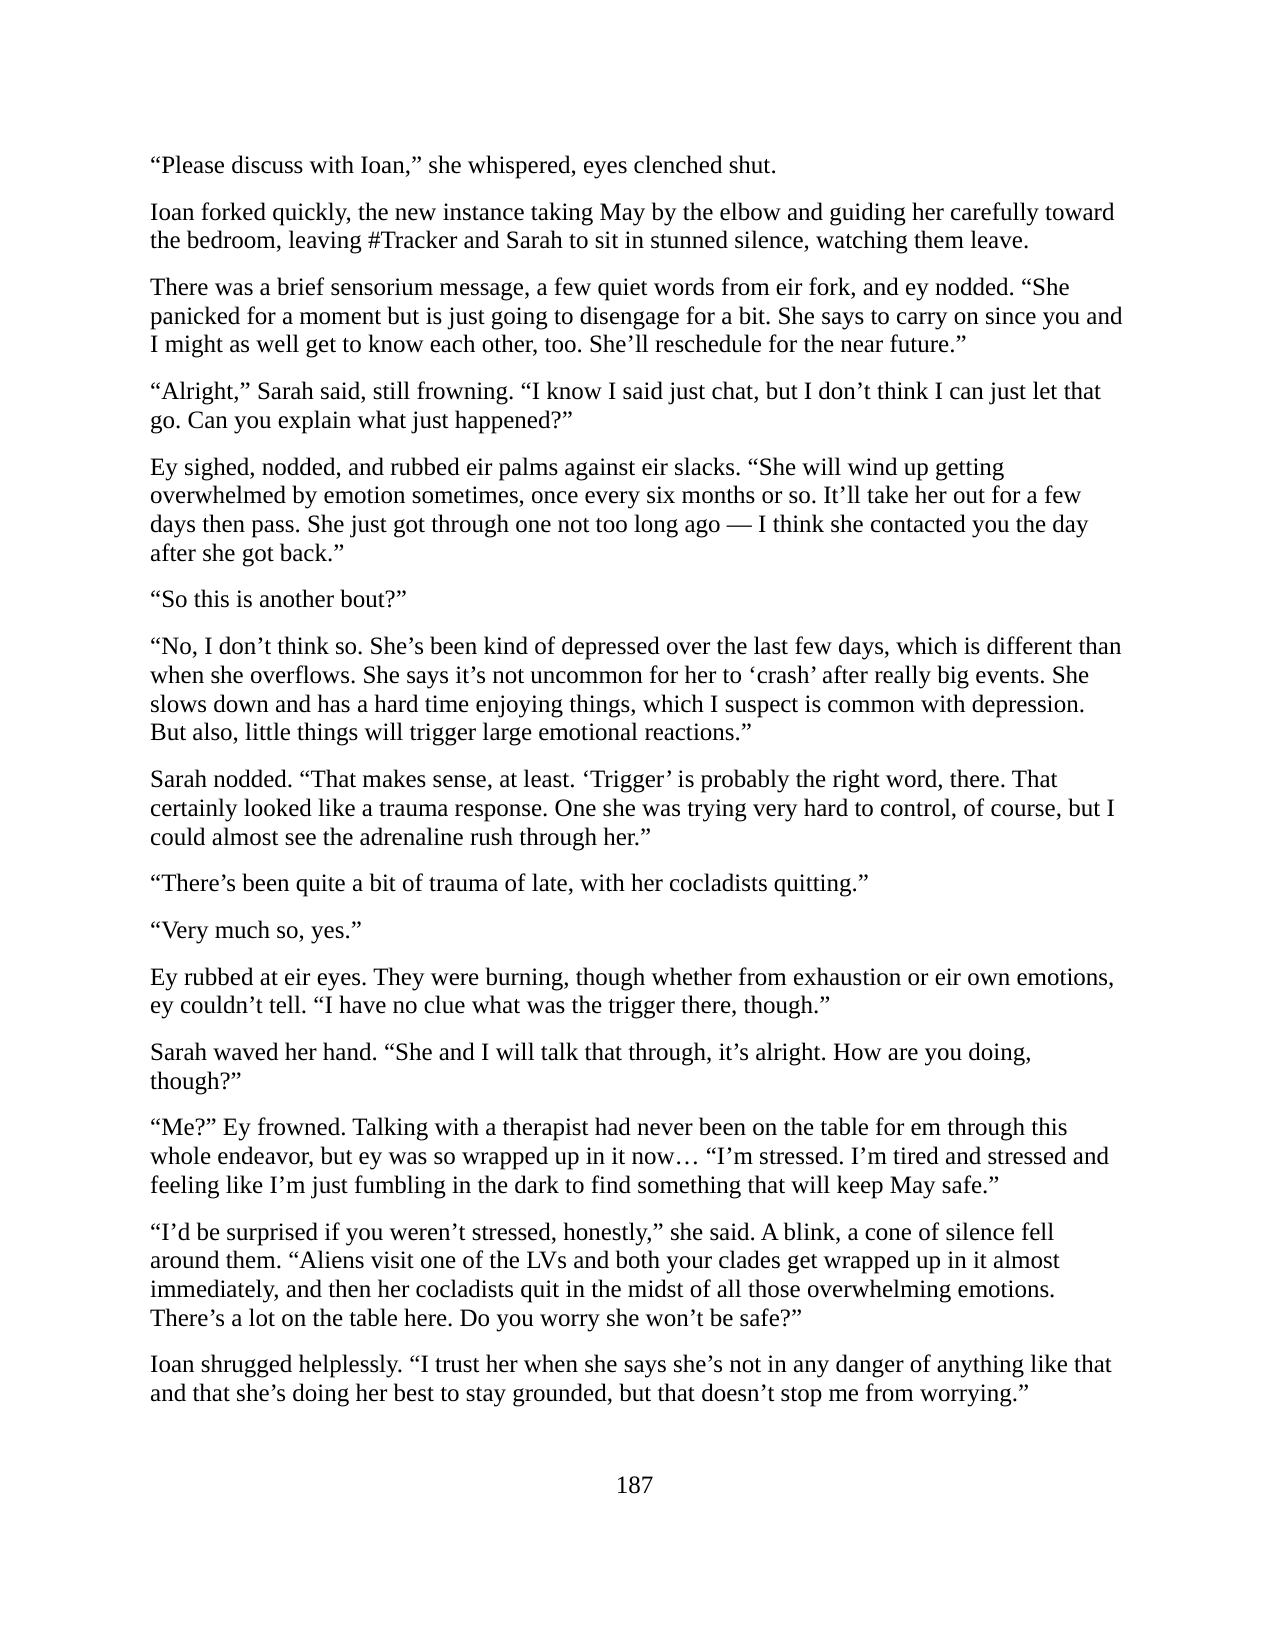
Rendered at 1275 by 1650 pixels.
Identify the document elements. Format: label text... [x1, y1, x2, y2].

text Ey sighed, nodded, and rubbed eir palms against eir slacks. “She will wind up getting overwhelmed by emotion sometimes, once every six months or so. It’ll take her out for a few days then pass. She just got through one not too long ago — I think she contacted you the day after she got back.” [150, 452, 1125, 567]
text Ey rubbed at eir eyes. They were burning, though whether from exhaustion or eir own emotions, ey couldn’t tell. “I have no clue what was the trigger there, though.” [150, 962, 1125, 1019]
text “Please discuss with Ioan,” she whispered, eyes clenched shut. [150, 150, 1125, 179]
text “Very much so, yes.” [150, 915, 1125, 944]
text “Alright,” Sarah said, still frowning. “I know I said just chat, but I don’t think I can just let that go. Can you explain what just happened?” [150, 376, 1125, 434]
text Sarah waved her hand. “She and I will talk that through, it’s alright. How are you doing, though?” [150, 1037, 1125, 1094]
text Sarah nodded. “That makes sense, at least. ‘Trigger’ is probably the right word, there. That certainly looked like a trauma response. One she was trying very hard to control, of course, but I could almost see the adrenaline rush through her.” [150, 764, 1125, 850]
text “Me?” Ey frowned. Talking with a therapist had never been on the table for em through this whole endeavor, but ey was so wrapped up in it now… “I’m stressed. I’m tired and stressed and feeling like I’m just fumbling in the dark to find something that will keep May safe.” [150, 1112, 1125, 1199]
text “There’s been quite a bit of trauma of late, with her cocladists quitting.” [150, 868, 1125, 897]
text Ioan forked quickly, the new instance taking May by the elbow and guiding her carefully toward the bedroom, leaving #Tracker and Sarah to sit in stunned silence, watching them leave. [150, 197, 1125, 254]
text There was a brief sensorium message, a few quiet words from eir fork, and ey nodded. “She panicked for a moment but is just going to disengage for a bit. She says to carry on since you and I might as well get to know each other, too. She’ll reschedule for the near future.” [150, 272, 1125, 358]
text “I’d be surprised if you weren’t stressed, honestly,” she said. A blink, a cone of silence fell around them. “Aliens visit one of the LVs and both your clades get wrapped up in it almost immediately, and then her cocladists quit in the midst of all those overwhelming emotions. There’s a lot on the table here. Do you worry she won’t be safe?” [150, 1217, 1125, 1332]
text “No, I don’t think so. She’s been kind of depressed over the last few days, which is different than when she overflows. She says it’s not uncommon for her to ‘crash’ after really big events. She slows down and has a hard time enjoying things, which I suspect is common with depression. But also, little things will trigger large emotional reactions.” [150, 631, 1125, 746]
text “So this is another bout?” [150, 584, 1125, 613]
text Ioan shrugged helplessly. “I trust her when she says she’s not in any danger of anything like that and that she’s doing her best to stay grounded, but that doesn’t stop me from worrying.” [150, 1349, 1125, 1407]
